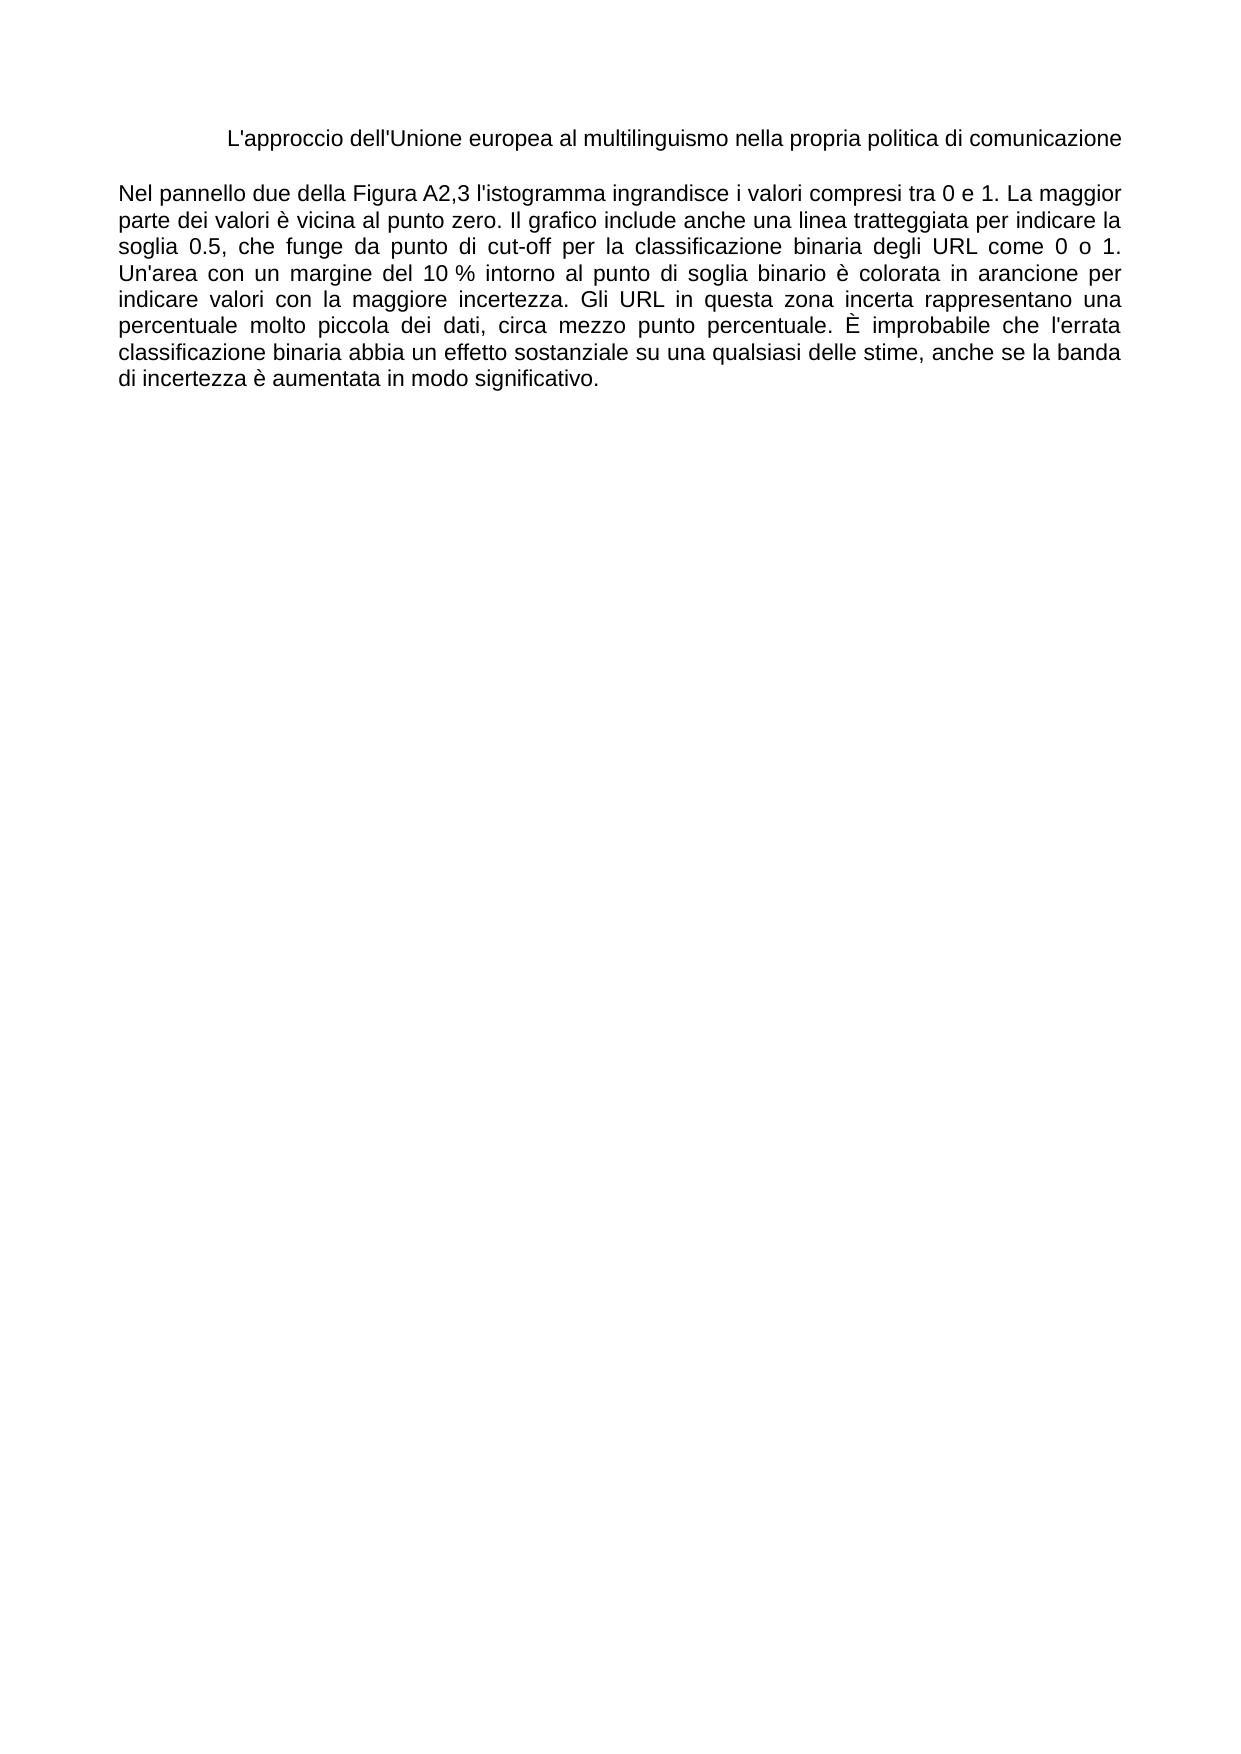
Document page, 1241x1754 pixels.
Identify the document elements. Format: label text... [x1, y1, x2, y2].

text Nel pannello due della Figura A2,3 l'istogramma ingrandisce i valori compresi tra 0 e 1. La maggior parte dei valori è vicina al punto zero. Il grafico include anche una linea tratteggiata per indicare la soglia 0.5, che funge da punto di cut-off per la classificazione binaria degli URL come 0 o 1. Un'area con un margine del 10 % intorno al punto di soglia binario è colorata in arancione per indicare valori con la maggiore incertezza. Gli URL in questa zona incerta rappresentano una percentuale molto piccola dei dati, circa mezzo punto percentuale. È improbabile che l'errata classificazione binaria abbia un effetto sostanziale su una qualsiasi delle stime, anche se la banda di incertezza è aumentata in modo significativo. [118, 180, 1122, 391]
